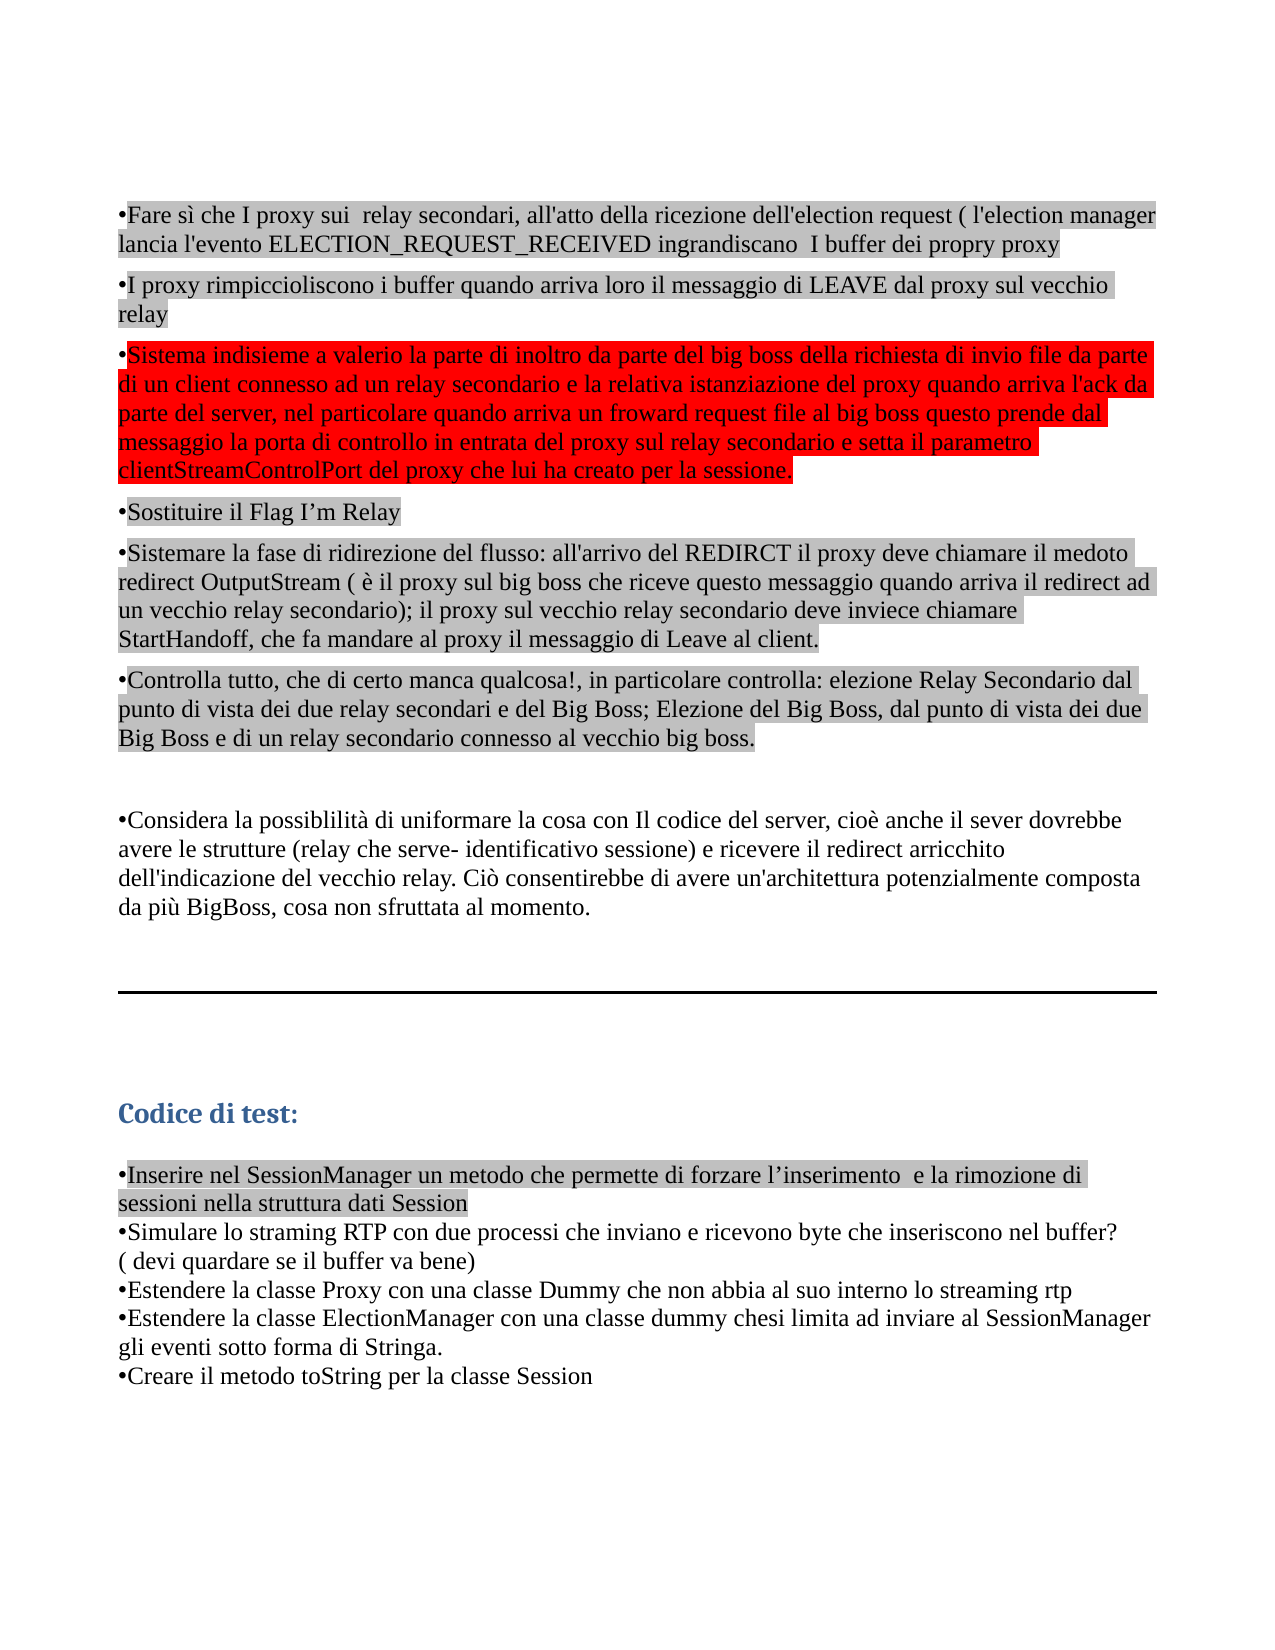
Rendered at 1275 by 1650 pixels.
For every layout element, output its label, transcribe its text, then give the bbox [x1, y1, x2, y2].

list Creare il metodo toString per la classe Session [118, 1361, 1157, 1390]
list Controlla tutto, che di certo manca qualcosa!, in particolare controlla: elezione Relay Secondario dal punto di vista dei due relay secondari e del Big Boss; Elezione del Big Boss, dal punto di vista dei due Big Boss e di un relay secondario connesso al vecchio big boss. [118, 666, 1157, 752]
list Estendere la classe ElectionManager con una classe dummy chesi limita ad inviare al SessionManager gli eventi sotto forma di Stringa. [118, 1303, 1157, 1361]
list Inserire nel SessionManager un metodo che permette di forzare l’inserimento e la rimozione di sessioni nella struttura dati Session [118, 1160, 1157, 1217]
list Sistema indisieme a valerio la parte di inoltro da parte del big boss della richiesta di invio file da parte di un client connesso ad un relay secondario e la relativa istanziazione del proxy quando arriva l'ack da parte del server, nel particolare quando arriva un froward request file al big boss questo prende dal messaggio la porta di controllo in entrata del proxy sul relay secondario e setta il parametro clientStreamControlPort del proxy che lui ha creato per la sessione. [118, 341, 1157, 484]
subtitle Codice di test: [118, 1097, 1157, 1131]
list Sostituire il Flag I’m Relay [118, 497, 1157, 526]
list Sistemare la fase di ridirezione del flusso: all'arrivo del REDIRCT il proxy deve chiamare il medoto redirect OutputStream ( è il proxy sul big boss che riceve questo messaggio quando arriva il redirect ad un vecchio relay secondario); il proxy sul vecchio relay secondario deve inviece chiamare StartHandoff, che fa mandare al proxy il messaggio di Leave al client. [118, 538, 1157, 653]
list Estendere la classe Proxy con una classe Dummy che non abbia al suo interno lo streaming rtp [118, 1275, 1157, 1303]
list Fare sì che I proxy sui relay secondari, all'atto della ricezione dell'election request ( l'election manager lancia l'evento ELECTION_REQUEST_RECEIVED ingrandiscano I buffer dei propry proxy [118, 201, 1157, 258]
list Considera la possiblilità di uniformare la cosa con Il codice del server, cioè anche il sever dovrebbe avere le strutture (relay che serve- identificativo sessione) e ricevere il redirect arricchito dell'indicazione del vecchio relay. Ciò consentirebbe di avere un'architettura potenzialmente composta da più BigBoss, cosa non sfruttata al momento. [118, 806, 1157, 921]
list Simulare lo straming RTP con due processi che inviano e ricevono byte che inseriscono nel buffer? ( devi quardare se il buffer va bene) [118, 1217, 1157, 1275]
list I proxy rimpiccioliscono i buffer quando arriva loro il messaggio di LEAVE dal proxy sul vecchio relay [118, 271, 1157, 328]
